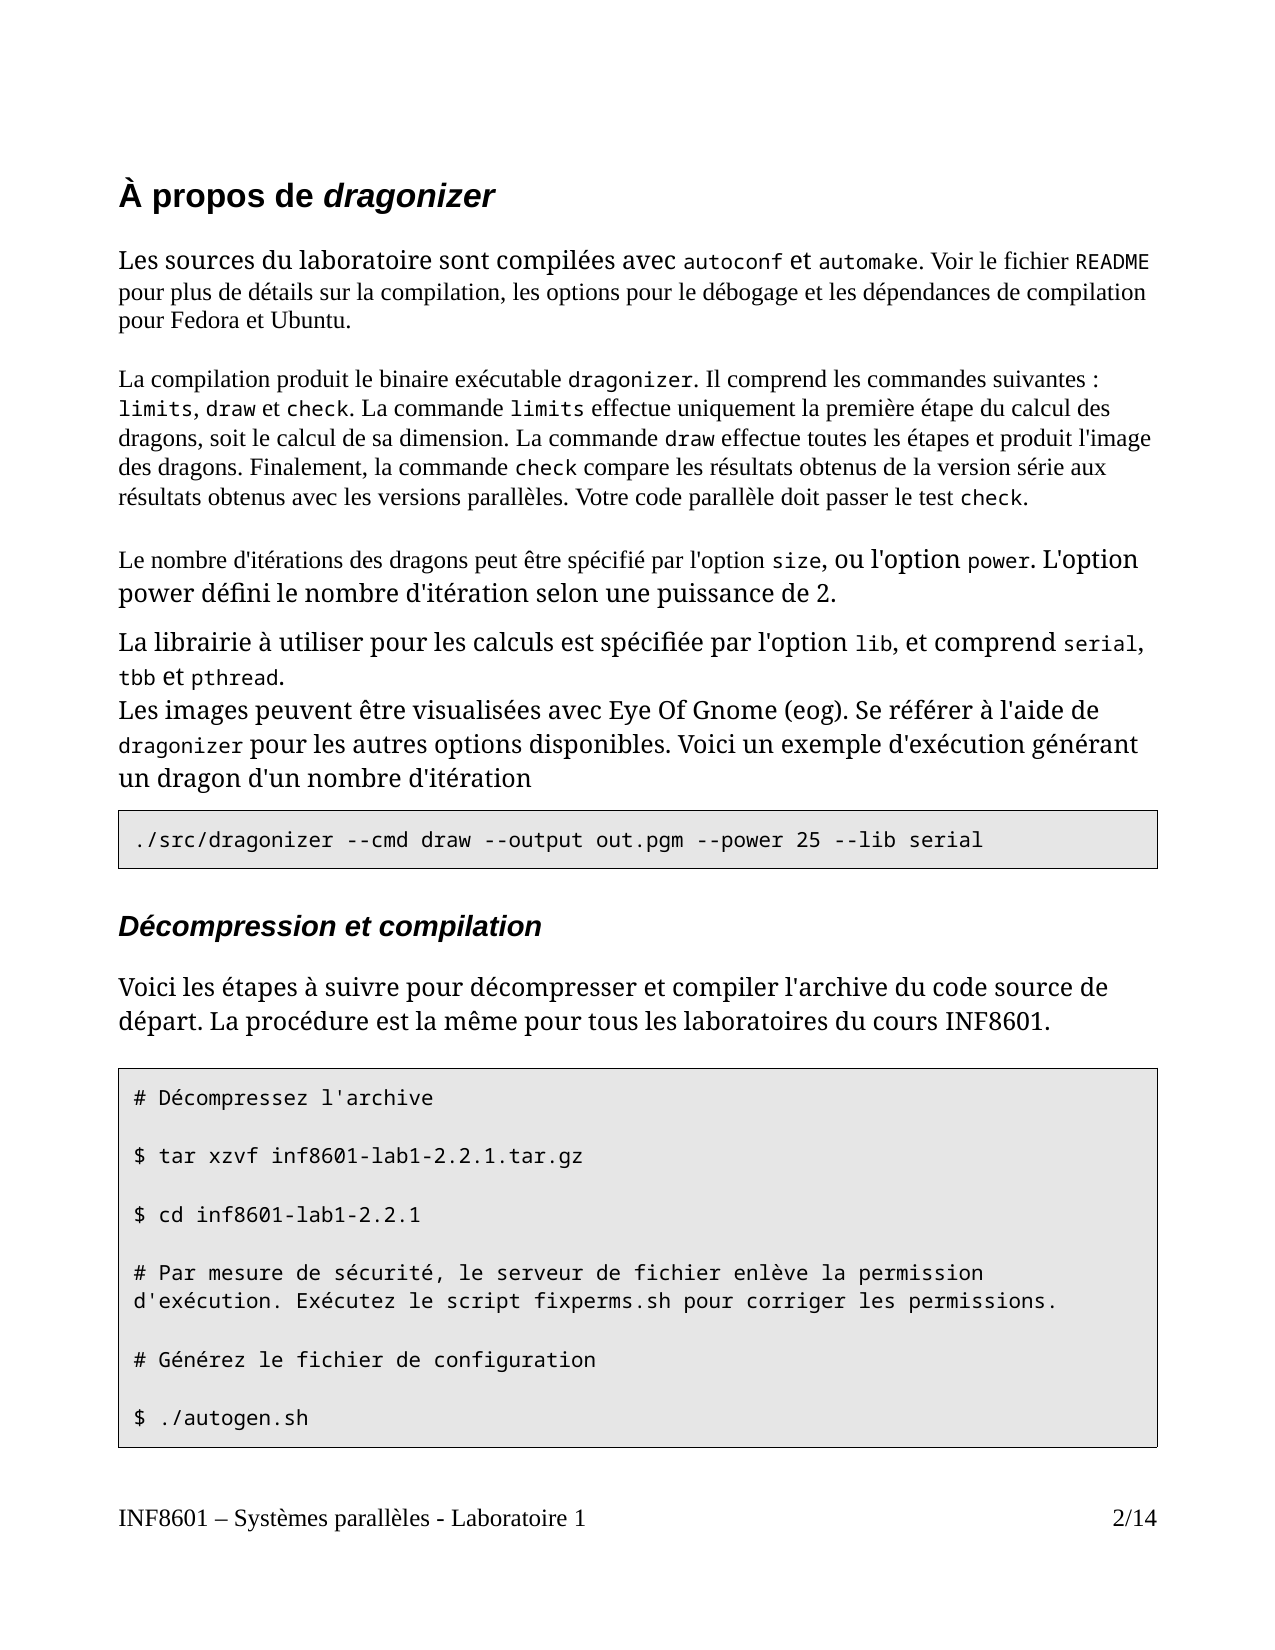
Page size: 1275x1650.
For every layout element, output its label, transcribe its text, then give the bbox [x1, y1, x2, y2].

text $ cd inf8601-lab1-2.2.1 [119, 1184, 1157, 1228]
text # Par mesure de sécurité, le serveur de fichier enlève la permission d'exécution. Exécutez le script fixperms.sh pour corriger les permissions. [119, 1243, 1157, 1315]
text ./src/dragonizer --cmd draw --output out.pgm --power 25 --lib serial [119, 811, 1157, 868]
text Les sources du laboratoire sont compilées avec autoconf et automake. Voir le fichier README pour plus de détails sur la compilation, les options pour le débogage et les dépendances de compilation pour Fedora et Ubuntu. [118, 242, 1157, 334]
text Les images peuvent être visualisées avec Eye Of Gnome (eog). Se référer à l'aide de dragonizer pour les autres options disponibles. Voici un exemple d'exécution générant un dragon d'un nombre d'itération [118, 693, 1157, 795]
text # Générez le fichier de configuration [119, 1330, 1157, 1373]
text La compilation produit le binaire exécutable dragonizer. Il comprend les commandes suivantes : limits, draw et check. La commande limits effectue uniquement la première étape du calcul des dragons, soit le calcul de sa dimension. La commande draw effectue toutes les étapes et produit l'image des dragons. Finalement, la commande check compare les résultats obtenus de la version série aux résultats obtenus avec les versions parallèles. Votre code parallèle doit passer le test check. [118, 364, 1157, 511]
text $ tar xzvf inf8601-lab1-2.2.1.tar.gz [119, 1126, 1157, 1170]
text # Décompressez l'archive [119, 1069, 1157, 1111]
text Voici les étapes à suivre pour décompresser et compiler l'archive du code source de départ. La procédure est la même pour tous les laboratoires du cours INF8601. [118, 969, 1157, 1038]
subtitle Décompression et compilation [118, 908, 1157, 942]
subtitle À propos de dragonizer [118, 176, 1157, 215]
text $ ./autogen.sh [119, 1388, 1157, 1447]
text Le nombre d'itérations des dragons peut être spécifié par l'option size, ou l'option power. L'option power défini le nombre d'itération selon une puissance de 2. [118, 541, 1157, 609]
text La librairie à utiliser pour les calculs est spécifiée par l'option lib, et comprend serial, tbb et pthread. [118, 624, 1157, 693]
